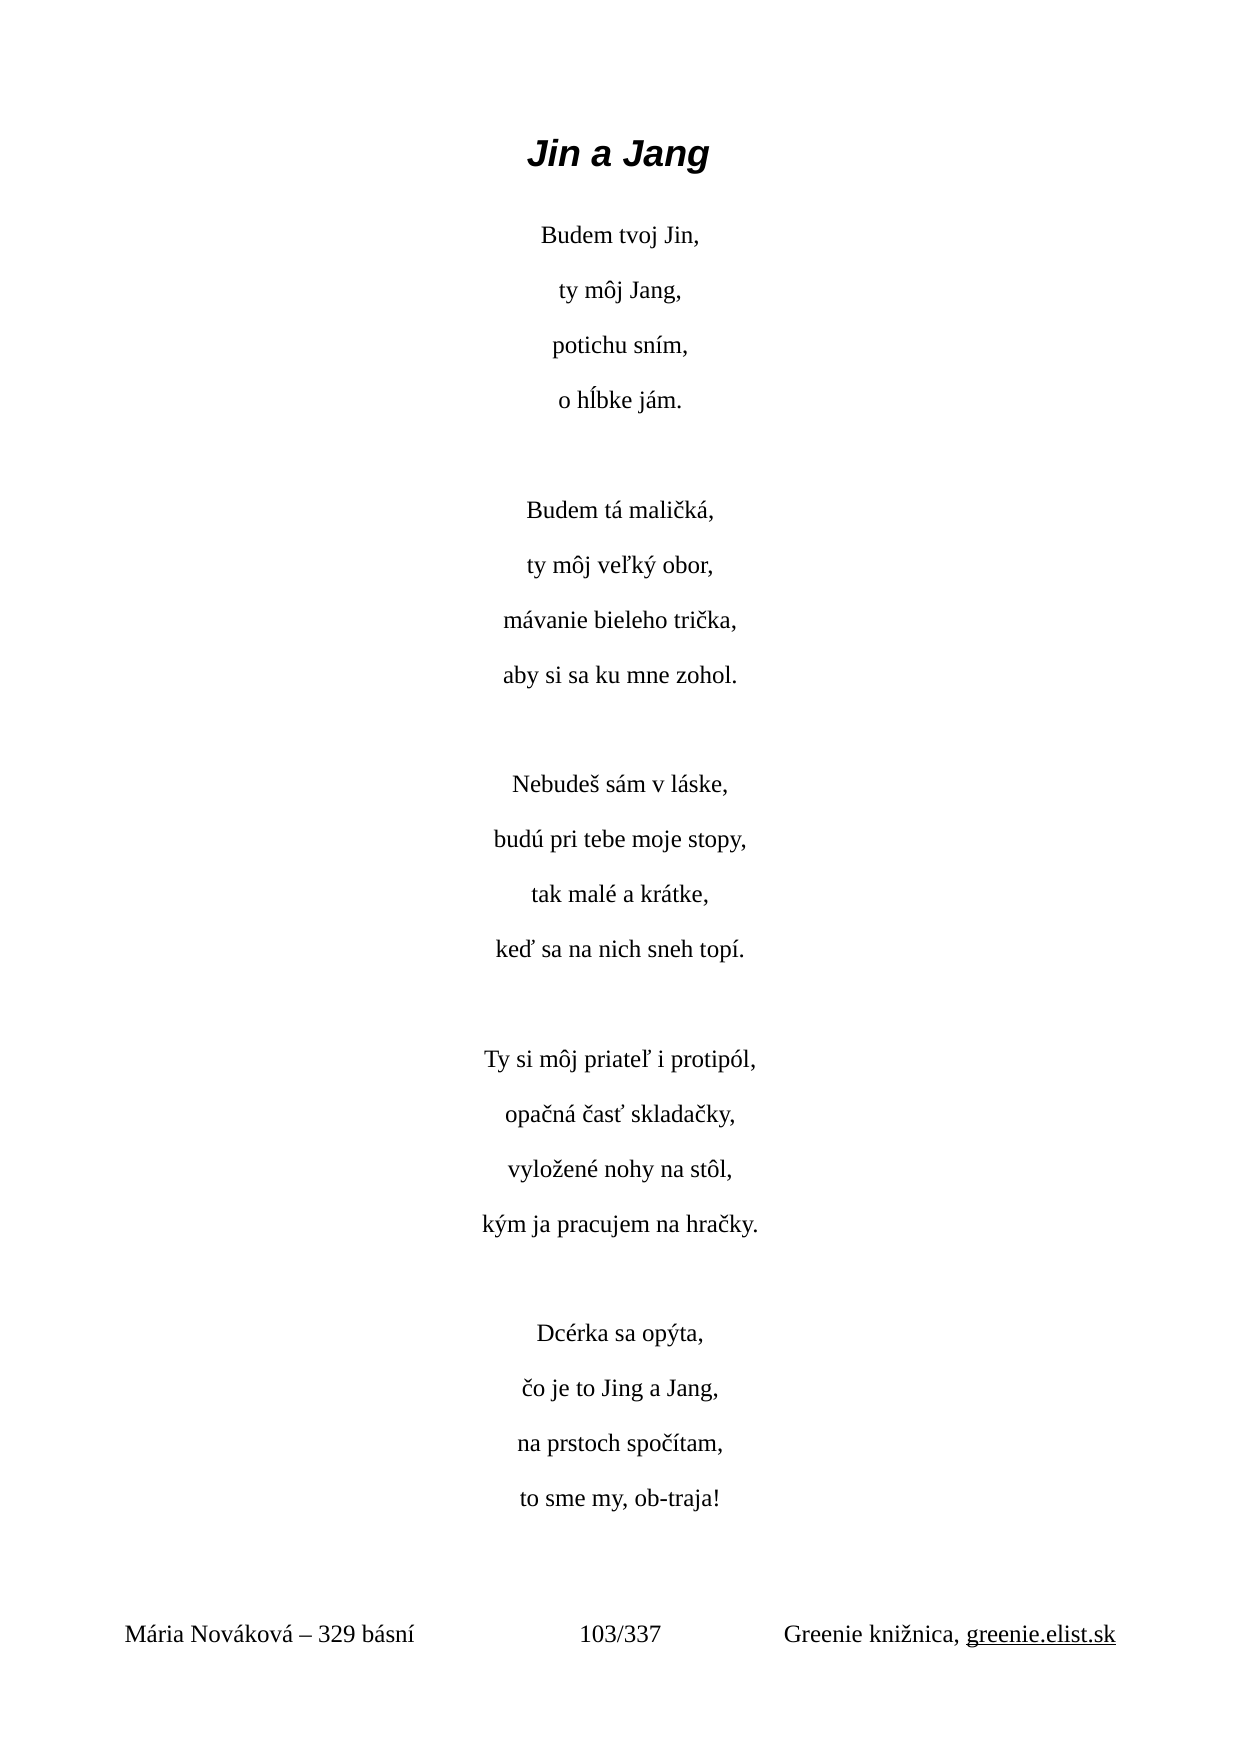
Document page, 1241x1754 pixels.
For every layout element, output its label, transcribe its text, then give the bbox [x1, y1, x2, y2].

text čo je to Jing a Jang, [106, 1373, 1134, 1402]
text ty môj Jang, [106, 275, 1134, 304]
subtitle Jin a Jang [106, 131, 1134, 174]
text ty môj veľký obor, [106, 550, 1134, 579]
text potichu sním, [106, 330, 1134, 359]
text to sme my, ob-traja! [106, 1483, 1134, 1512]
text Ty si môj priateľ i protipól, [106, 1044, 1134, 1073]
text aby si sa ku mne zohol. [106, 660, 1134, 688]
text keď sa na nich sneh topí. [106, 934, 1134, 963]
text mávanie bieleho trička, [106, 605, 1134, 633]
text budú pri tebe moje stopy, [106, 824, 1134, 853]
text kým ja pracujem na hračky. [106, 1209, 1134, 1237]
text opačná časť skladačky, [106, 1099, 1134, 1128]
text na prstoch spočítam, [106, 1428, 1134, 1457]
text Budem tvoj Jin, [106, 221, 1134, 249]
text Nebudeš sám v láske, [106, 769, 1134, 798]
text Budem tá maličká, [106, 495, 1134, 524]
text tak malé a krátke, [106, 879, 1134, 908]
text o hĺbke jám. [106, 385, 1134, 414]
text vyložené nohy na stôl, [106, 1154, 1134, 1182]
text Dcérka sa opýta, [106, 1318, 1134, 1347]
